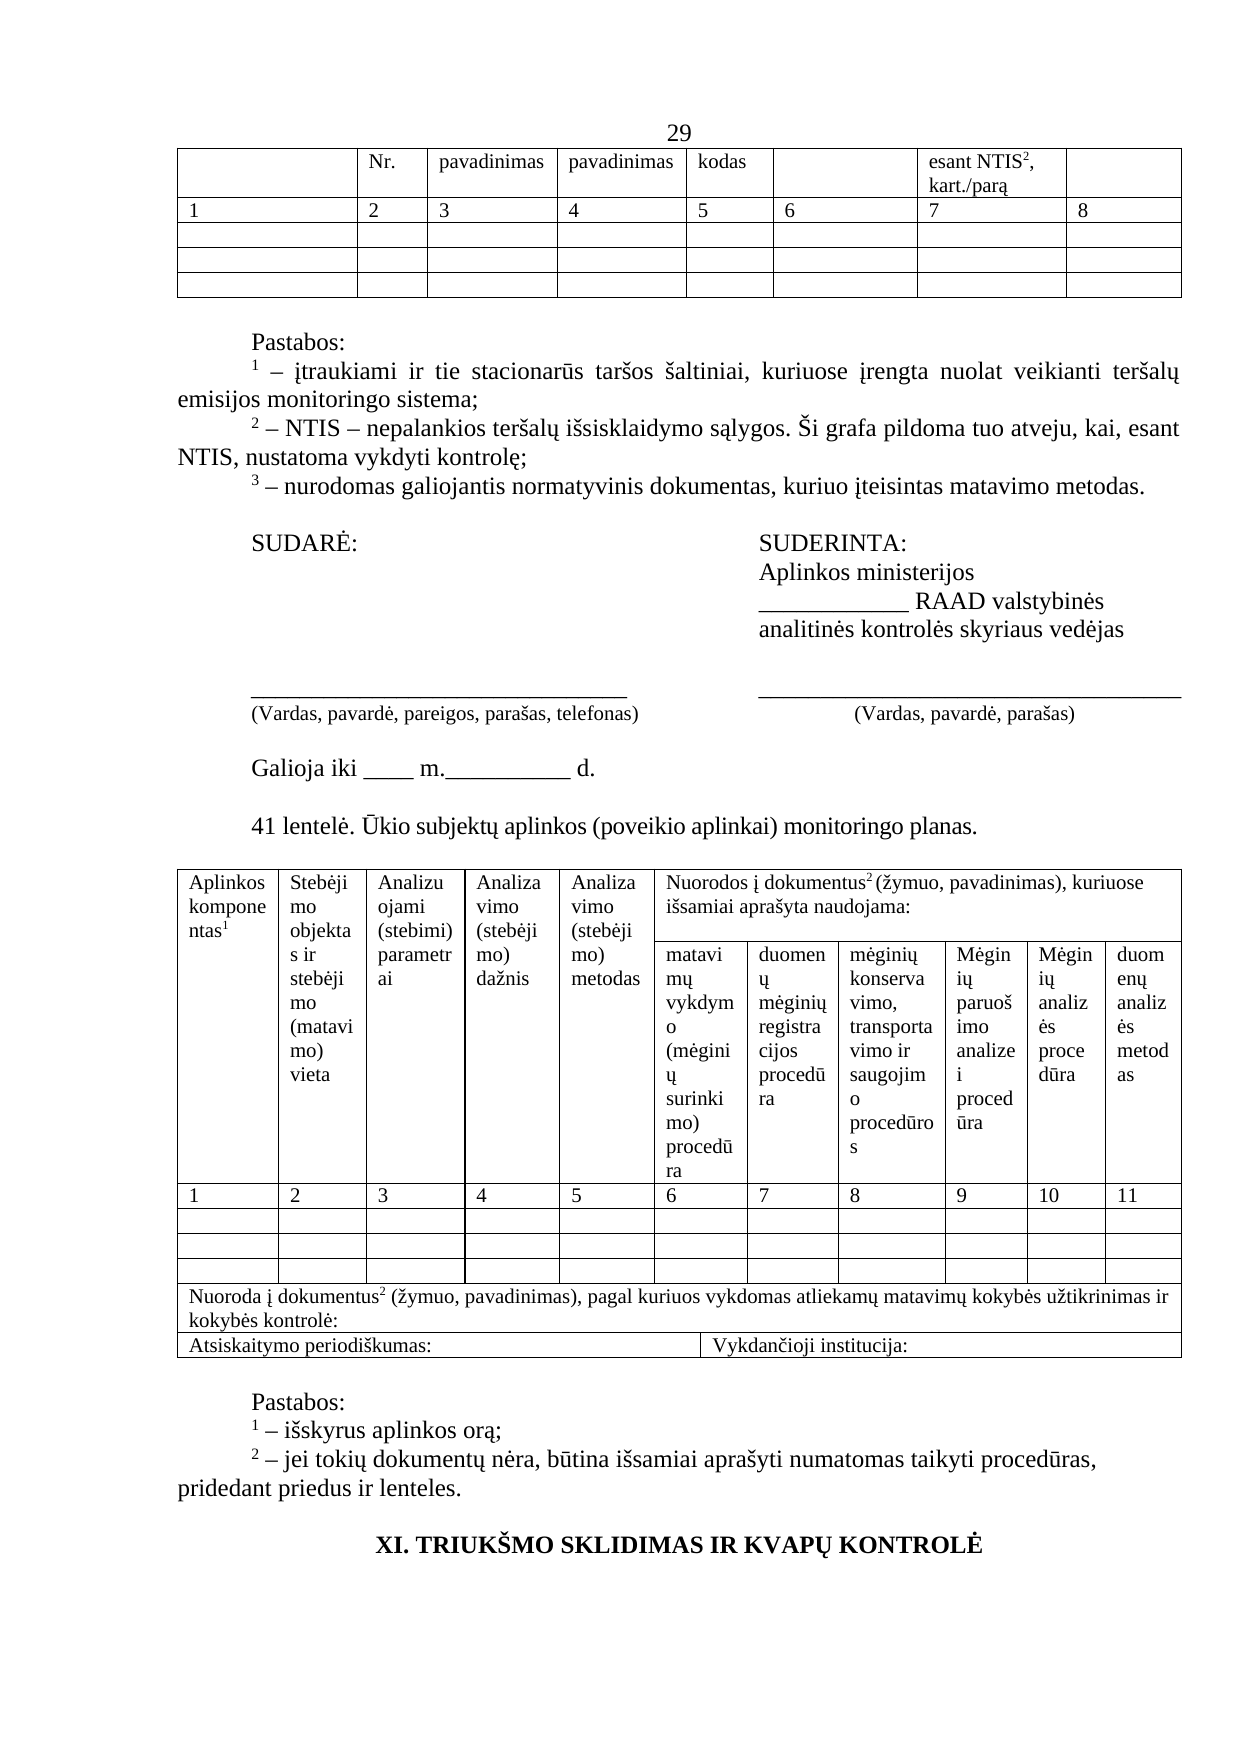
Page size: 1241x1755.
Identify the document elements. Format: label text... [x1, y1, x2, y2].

table_cell [466, 1209, 559, 1233]
table_cell [918, 273, 1066, 297]
table_cell 3 [428, 198, 557, 222]
table_cell pavadinimas [428, 149, 557, 197]
table_cell Mėginių paruošimo analizei procedūra [946, 942, 1027, 1182]
table_cell [774, 223, 917, 247]
table_cell [178, 273, 357, 297]
text Galioja iki ____ m.__________ d. [177, 753, 1181, 782]
table_cell [1106, 1209, 1181, 1233]
table_cell [687, 273, 773, 297]
table_header Aplinkos komponentas1 [178, 870, 278, 1182]
text 1 – įtraukiami ir tie stacionarūs taršos šaltiniai, kuriuose įrengta nuolat veikianti teršalų emisijos monitoringo sistema; [177, 356, 1181, 413]
table_cell [358, 273, 427, 297]
table_cell 2 [358, 198, 427, 222]
table_cell [558, 273, 686, 297]
table_cell 9 [946, 1184, 1027, 1207]
table_cell [946, 1259, 1027, 1283]
table_cell 2 [279, 1184, 366, 1207]
table_header Analizuojami (stebimi) parametrai [367, 870, 464, 1182]
table_cell 6 [774, 198, 917, 222]
table_cell 7 [748, 1184, 838, 1207]
table_cell [178, 1209, 278, 1233]
table_cell [839, 1209, 945, 1233]
table_cell 11 [1106, 1184, 1181, 1207]
table_cell [774, 248, 917, 272]
table_cell [748, 1209, 838, 1233]
table_cell [466, 1259, 559, 1283]
table_cell [1067, 248, 1181, 272]
table_cell [1067, 273, 1181, 297]
table_cell 8 [1067, 198, 1181, 222]
table_header [1067, 149, 1181, 197]
table_cell [918, 248, 1066, 272]
table_cell 4 [466, 1184, 559, 1207]
table_cell [428, 248, 557, 272]
table_cell [428, 273, 557, 297]
text (Vardas, pavardė, pareigos, parašas, telefonas) (Vardas, pavardė, parašas) [177, 701, 1181, 725]
table_cell pavadinimas [558, 149, 686, 197]
table_cell [466, 1234, 559, 1258]
table_cell 3 [367, 1184, 464, 1207]
table_cell [367, 1209, 464, 1233]
table_cell [279, 1234, 366, 1258]
table_cell 10 [1028, 1184, 1105, 1207]
table_cell [358, 248, 427, 272]
table_header [178, 149, 357, 197]
table_cell 8 [839, 1184, 945, 1207]
table_cell duomenų mėginių registracijos procedūra [748, 942, 838, 1182]
table_cell 1 [178, 198, 357, 222]
table_cell kodas [687, 149, 773, 197]
table_cell [839, 1234, 945, 1258]
table_cell [655, 1234, 747, 1258]
table_cell [178, 1259, 278, 1283]
table_cell [946, 1209, 1027, 1233]
table_cell [279, 1259, 366, 1283]
table_cell 7 [918, 198, 1066, 222]
table_cell Nuoroda į dokumentus2 (žymuo, pavadinimas), pagal kuriuos vykdomas atliekamų matavimų kokybės užtikrinimas ir kokybės kontrolė: [178, 1284, 1181, 1332]
table_cell [178, 1234, 278, 1258]
table_cell [839, 1259, 945, 1283]
text Pastabos: [177, 1387, 1181, 1416]
table_cell 4 [558, 198, 686, 222]
table_cell [918, 223, 1066, 247]
table_cell [367, 1259, 464, 1283]
table_cell [687, 223, 773, 247]
table_cell [1106, 1259, 1181, 1283]
table_cell [774, 273, 917, 297]
table_cell duomenų analizės metodas [1106, 942, 1181, 1182]
table_cell [687, 248, 773, 272]
text ____________ RAAD valstybinės [177, 586, 1181, 614]
table_header Analizavimo (stebėjimo) dažnis [466, 870, 559, 1182]
text XI. TRIUKŠMO SKLIDIMAS IR KVAPŲ KONTROLĖ [177, 1531, 1181, 1559]
table_header Analizavimo (stebėjimo) metodas [560, 870, 654, 1182]
table_cell [178, 223, 357, 247]
text analitinės kontrolės skyriaus vedėjas [177, 614, 1181, 643]
table_cell [367, 1234, 464, 1258]
table_cell mėginių konservavimo, transportavimo ir saugojimo procedūros [839, 942, 945, 1182]
table_cell [655, 1259, 747, 1283]
table_cell [748, 1259, 838, 1283]
table_cell 5 [687, 198, 773, 222]
table_cell Mėginių analizės procedūra [1028, 942, 1105, 1182]
table_cell [748, 1234, 838, 1258]
table_header [774, 149, 917, 197]
table_cell [946, 1234, 1027, 1258]
table_cell 6 [655, 1184, 747, 1207]
table_cell [178, 248, 357, 272]
text 2 – jei tokių dokumentų nėra, būtina išsamiai aprašyti numatomas taikyti procedūras, pridedant priedus ir lenteles. [177, 1444, 1181, 1502]
table_cell Nr. [358, 149, 427, 197]
table_cell Atsiskaitymo periodiškumas: [178, 1333, 700, 1357]
table_cell [1028, 1259, 1105, 1283]
text 41 lentelė. Ūkio subjektų aplinkos (poveikio aplinkai) monitoringo planas. [177, 811, 1181, 840]
text Pastabos: [177, 327, 1181, 356]
table_cell [1028, 1209, 1105, 1233]
text SUDARĖ: SUDERINTA: [177, 528, 1181, 557]
table_cell [279, 1209, 366, 1233]
table_cell Vykdančioji institucija: [701, 1333, 1181, 1357]
text 1 – išskyrus aplinkos orą; [177, 1416, 1181, 1444]
table_cell 5 [560, 1184, 654, 1207]
text 2 – NTIS – nepalankios teršalų išsisklaidymo sąlygos. Ši grafa pildoma tuo atveju, kai, esant NTIS, nustatoma vykdyti kontrolę; [177, 413, 1181, 471]
text Aplinkos ministerijos [177, 557, 1181, 586]
table_cell [558, 248, 686, 272]
table_header Stebėjimo objektas ir stebėjimo (matavimo) vieta [279, 870, 366, 1182]
table_cell [428, 223, 557, 247]
table_header esant NTIS2, kart./parą [918, 149, 1066, 197]
table_cell [558, 223, 686, 247]
table_cell [1067, 223, 1181, 247]
text 3 – nurodomas galiojantis normatyvinis dokumentas, kuriuo įteisintas matavimo metodas. [177, 471, 1181, 499]
table_cell matavimų vykdymo (mėginių surinkimo) procedūra [655, 942, 747, 1182]
table_cell [560, 1209, 654, 1233]
table_cell [655, 1209, 747, 1233]
table_cell [560, 1259, 654, 1283]
table_cell [1106, 1234, 1181, 1258]
table_cell 1 [178, 1184, 278, 1207]
table_cell [1028, 1234, 1105, 1258]
table_cell [358, 223, 427, 247]
table_cell [560, 1234, 654, 1258]
table_header Nuorodos į dokumentus2 (žymuo, pavadinimas), kuriuose išsamiai aprašyta naudojama: [655, 870, 1181, 941]
